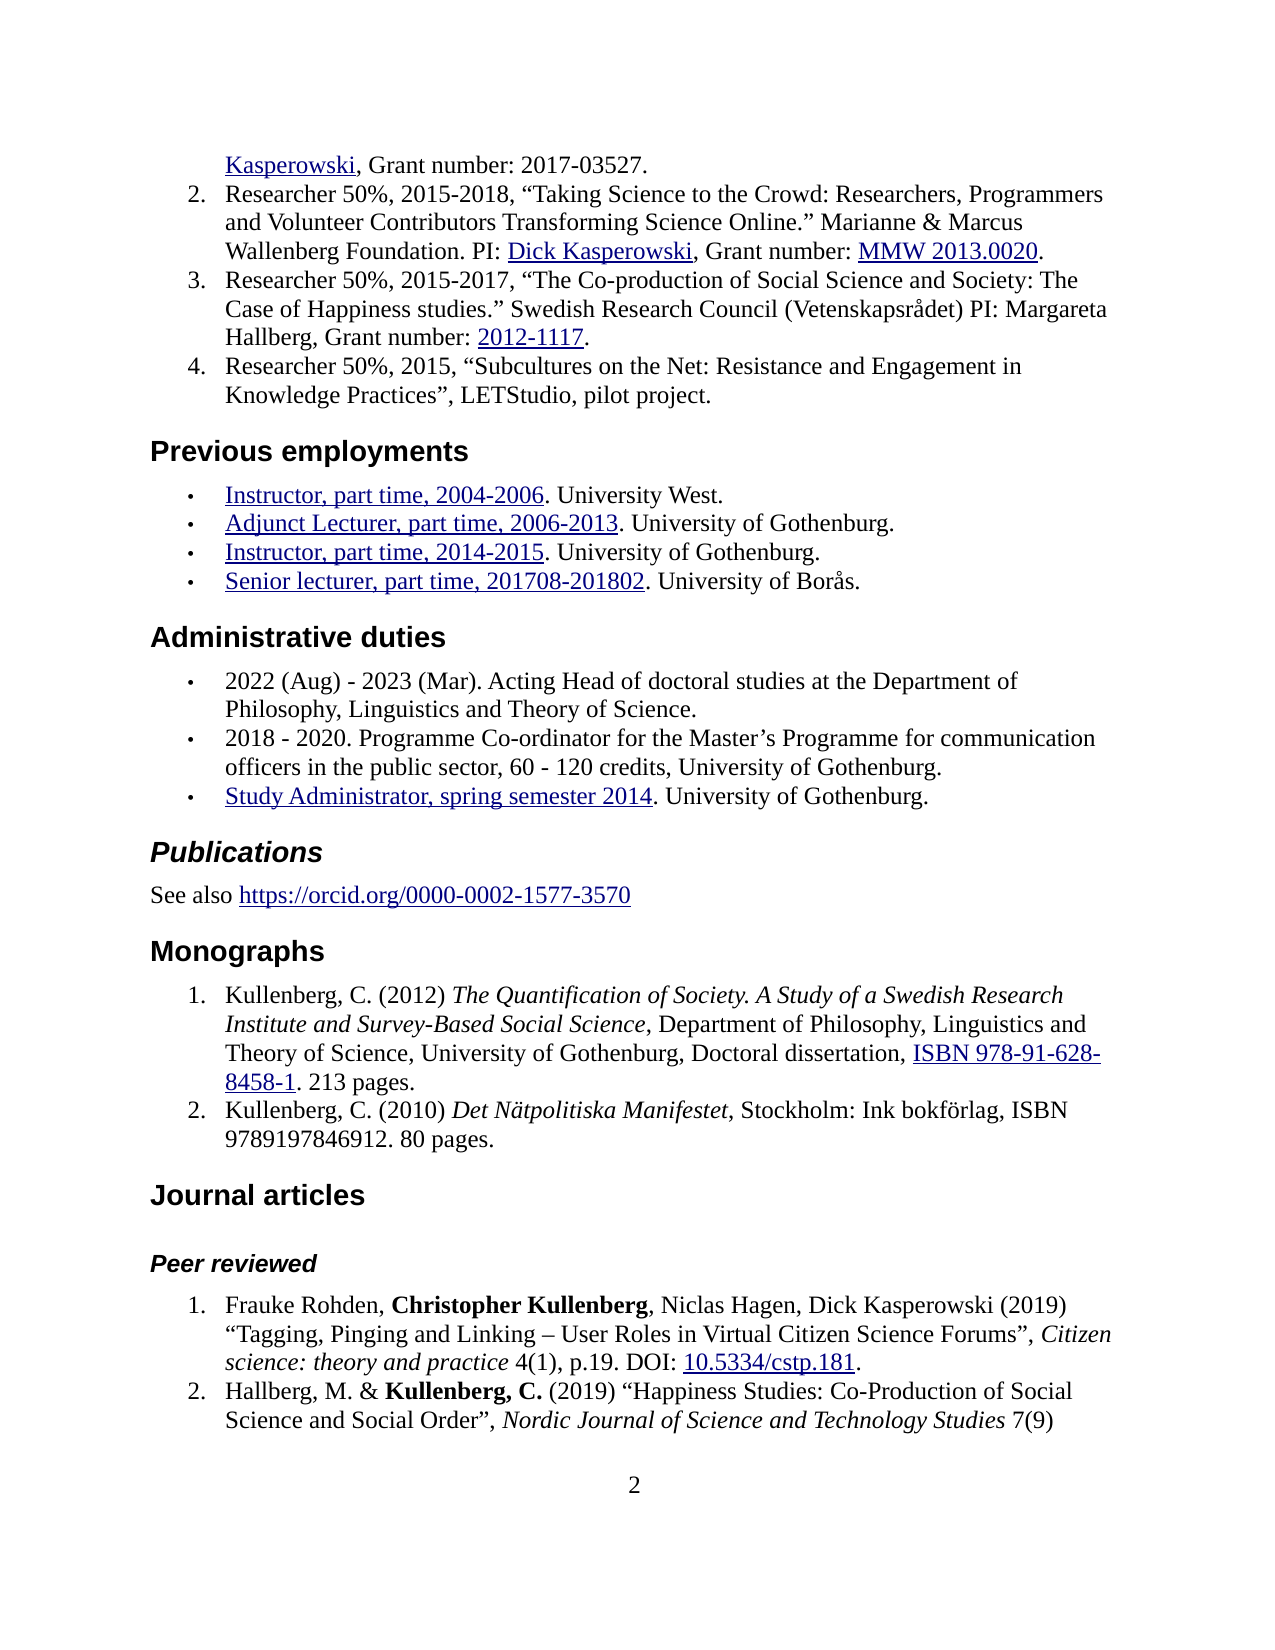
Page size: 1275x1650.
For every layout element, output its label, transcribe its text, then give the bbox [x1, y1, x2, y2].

list Senior lecturer, part time, 201708-201802. University of Borås. [187, 566, 1125, 595]
list Hallberg, M. & Kullenberg, C. (2019) “Happiness Studies: Co-Production of Social Science and Social Order”, Nordic Journal of Science and Technology Studies 7(9) [187, 1376, 1125, 1434]
subtitle Previous employments [150, 434, 1125, 467]
list Frauke Rohden, Christopher Kullenberg, Niclas Hagen, Dick Kasperowski (2019) “Tagging, Pinging and Linking – User Roles in Virtual Citizen Science Forums”, Citizen science: theory and practice 4(1), p.19. DOI: 10.5334/cstp.181. [187, 1290, 1125, 1376]
list Kullenberg, C. (2010) Det Nätpolitiska Manifestet, Stockholm: Ink bokförlag, ISBN 9789197846912. 80 pages. [187, 1095, 1125, 1153]
list Researcher 50%, 2015-2018, “Taking Science to the Crowd: Researchers, Programmers and Volunteer Contributors Transforming Science Online.” Marianne & Marcus Wallenberg Foundation. PI: Dick Kasperowski, Grant number: MMW 2013.0020. [187, 179, 1125, 265]
list Instructor, part time, 2004-2006. University West. [187, 480, 1125, 508]
subtitle Administrative duties [150, 620, 1125, 653]
subtitle Monographs [150, 934, 1125, 968]
subtitle Peer reviewed [150, 1249, 1125, 1277]
subtitle Publications [150, 834, 1125, 868]
list Researcher 50%, 2015-2017, “The Co-production of Social Science and Society: The Case of Happiness studies.” Swedish Research Council (Vetenskapsrådet) PI: Margareta Hallberg, Grant number: 2012-1117. [187, 265, 1125, 351]
subtitle Journal articles [150, 1178, 1125, 1211]
list Kasperowski, Grant number: 2017-03527. [187, 150, 1125, 179]
list Researcher 50%, 2015, “Subcultures on the Net: Resistance and Engagement in Knowledge Practices”, LETStudio, pilot project. [187, 351, 1125, 409]
list Study Administrator, spring semester 2014. University of Gothenburg. [187, 781, 1125, 809]
list Instructor, part time, 2014-2015. University of Gothenburg. [187, 537, 1125, 566]
list Adjunct Lecturer, part time, 2006-2013. University of Gothenburg. [187, 508, 1125, 537]
list 2022 (Aug) - 2023 (Mar). Acting Head of doctoral studies at the Department of Philosophy, Linguistics and Theory of Science. [187, 666, 1125, 723]
text See also https://orcid.org/0000-0002-1577-3570 [150, 881, 1125, 909]
list 2018 - 2020. Programme Co-ordinator for the Master’s Programme for communication officers in the public sector, 60 - 120 credits, University of Gothenburg. [187, 723, 1125, 781]
list Kullenberg, C. (2012) The Quantification of Society. A Study of a Swedish Research Institute and Survey-Based Social Science, Department of Philosophy, Linguistics and Theory of Science, University of Gothenburg, Doctoral dissertation, ISBN 978-91-628-8458-1. 213 pages. [187, 980, 1125, 1095]
